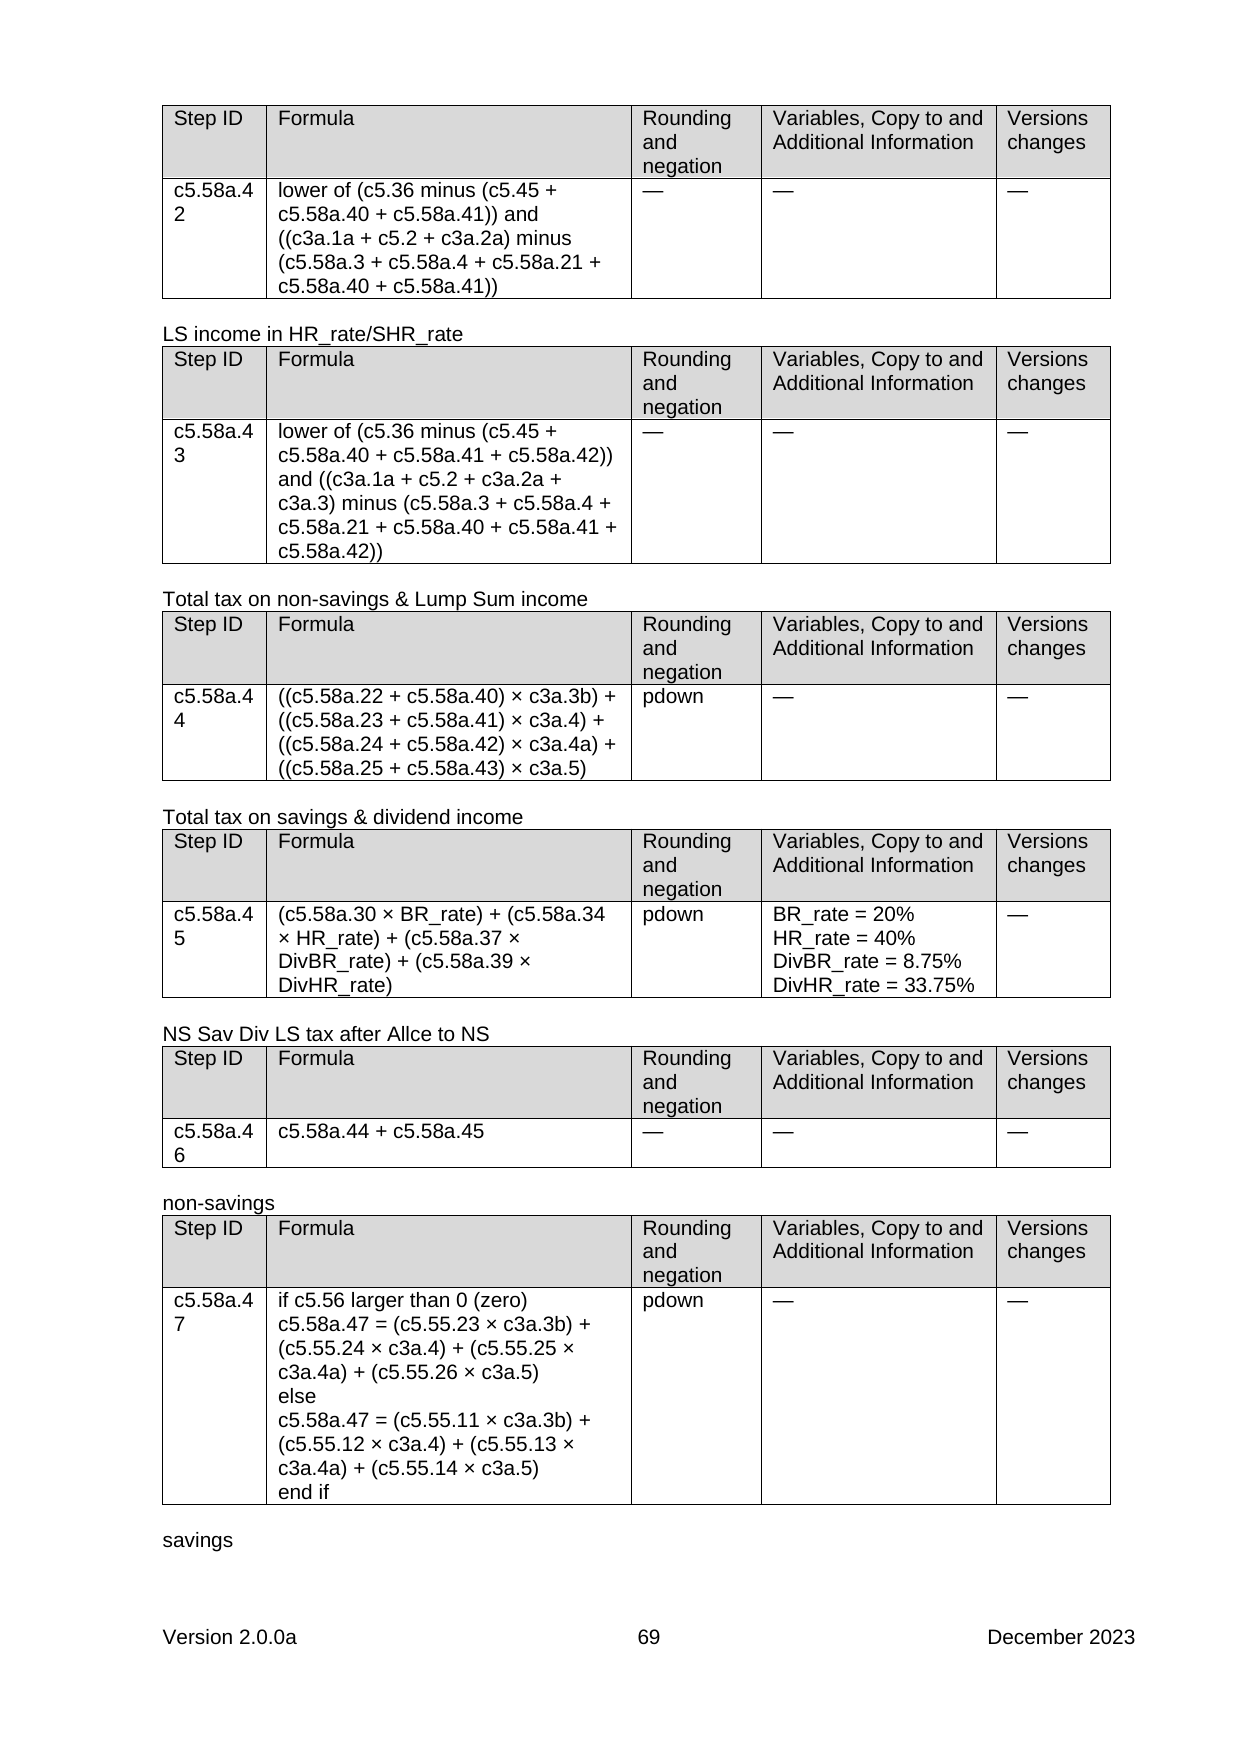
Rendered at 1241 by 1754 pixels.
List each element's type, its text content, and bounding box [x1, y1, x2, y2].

text savings [162, 1528, 1135, 1552]
table_cell pdown [632, 1288, 761, 1503]
table_header Step ID [163, 347, 266, 418]
table_cell — [632, 179, 761, 298]
table_header Step ID [163, 1216, 266, 1287]
table_header Step ID [163, 612, 266, 684]
text NS Sav Div LS tax after Allce to NS [162, 1022, 1135, 1046]
table_header Step ID [163, 1047, 266, 1118]
table_header Formula [267, 347, 631, 418]
table_cell — [632, 1119, 761, 1166]
table_cell lower of (c5.36 minus (c5.45 + c5.58a.40 + c5.58a.41 + c5.58a.42)) and ((c3a.1a + c5.2 + c3a.2a + c3a.3) minus (c5.58a.3 + c5.58a.4 + c5.58a.21 + c5.58a.40 + c5.58a.41 + c5.58a.42)) [267, 420, 631, 563]
table_header Rounding and negation [632, 830, 761, 901]
table_header Step ID [163, 830, 266, 901]
table_cell — [997, 1119, 1110, 1166]
table_cell c5.58a.44 + c5.58a.45 [267, 1119, 631, 1166]
table_cell — [762, 1288, 996, 1503]
table_cell — [762, 179, 996, 298]
table_cell if c5.56 larger than 0 (zero) c5.58a.47 = (c5.55.23 × c3a.3b) + (c5.55.24 × c3a.4) + (c5.55.25 × c3a.4a) + (c5.55.26 × c3a.5) else c5.58a.47 = (c5.55.11 × c3a.3b) + (c5.55.12 × c3a.4) + (c5.55.13 × c3a.4a) + (c5.55.14 × c3a.5) end if [267, 1288, 631, 1503]
table_header Rounding and negation [632, 612, 761, 684]
table_cell — [997, 179, 1110, 298]
table_header Formula [267, 1216, 631, 1287]
table_header Variables, Copy to and Additional Information [762, 612, 996, 684]
table_cell — [997, 1288, 1110, 1503]
table_cell — [997, 902, 1110, 997]
table_header Variables, Copy to and Additional Information [762, 347, 996, 418]
table_cell — [762, 1119, 996, 1166]
table_cell ((c5.58a.22 + c5.58a.40) × c3a.3b) + ((c5.58a.23 + c5.58a.41) × c3a.4) + ((c5.58a.24 + c5.58a.42) × c3a.4a) + ((c5.58a.25 + c5.58a.43) × c3a.5) [267, 685, 631, 780]
table_header Versions changes [997, 1047, 1110, 1118]
table_header Formula [267, 830, 631, 901]
text non-savings [162, 1191, 1135, 1215]
table_header Variables, Copy to and Additional Information [762, 1047, 996, 1118]
table_header Formula [267, 106, 631, 177]
table_header Rounding and negation [632, 347, 761, 418]
table_header Versions changes [997, 612, 1110, 684]
table_cell c5.58a.45 [163, 902, 266, 997]
table_cell c5.58a.47 [163, 1288, 266, 1503]
table_header Versions changes [997, 106, 1110, 177]
table_header Versions changes [997, 830, 1110, 901]
table_cell c5.58a.43 [163, 420, 266, 563]
table_cell c5.58a.44 [163, 685, 266, 780]
table_header Rounding and negation [632, 1216, 761, 1287]
table_cell c5.58a.42 [163, 179, 266, 298]
table_cell (c5.58a.30 × BR_rate) + (c5.58a.34 × HR_rate) + (c5.58a.37 × DivBR_rate) + (c5.58a.39 × DivHR_rate) [267, 902, 631, 997]
table_cell — [997, 420, 1110, 563]
table_header Rounding and negation [632, 106, 761, 177]
table_cell pdown [632, 685, 761, 780]
table_header Variables, Copy to and Additional Information [762, 1216, 996, 1287]
table_header Rounding and negation [632, 1047, 761, 1118]
text Total tax on savings & dividend income [162, 804, 1135, 828]
table_header Formula [267, 612, 631, 684]
table_cell — [997, 685, 1110, 780]
table_cell c5.58a.46 [163, 1119, 266, 1166]
text Total tax on non-savings & Lump Sum income [162, 587, 1135, 611]
table_cell — [762, 420, 996, 563]
table_header Step ID [163, 106, 266, 177]
table_header Variables, Copy to and Additional Information [762, 106, 996, 177]
table_cell — [632, 420, 761, 563]
text LS income in HR_rate/SHR_rate [162, 322, 1135, 346]
table_header Versions changes [997, 347, 1110, 418]
table_header Formula [267, 1047, 631, 1118]
table_header Variables, Copy to and Additional Information [762, 830, 996, 901]
table_cell lower of (c5.36 minus (c5.45 + c5.58a.40 + c5.58a.41)) and ((c3a.1a + c5.2 + c3a.2a) minus (c5.58a.3 + c5.58a.4 + c5.58a.21 + c5.58a.40 + c5.58a.41)) [267, 179, 631, 298]
table_header Versions changes [997, 1216, 1110, 1287]
table_cell BR_rate = 20% HR_rate = 40% DivBR_rate = 8.75% DivHR_rate = 33.75% [762, 902, 996, 997]
table_cell pdown [632, 902, 761, 997]
table_cell — [762, 685, 996, 780]
